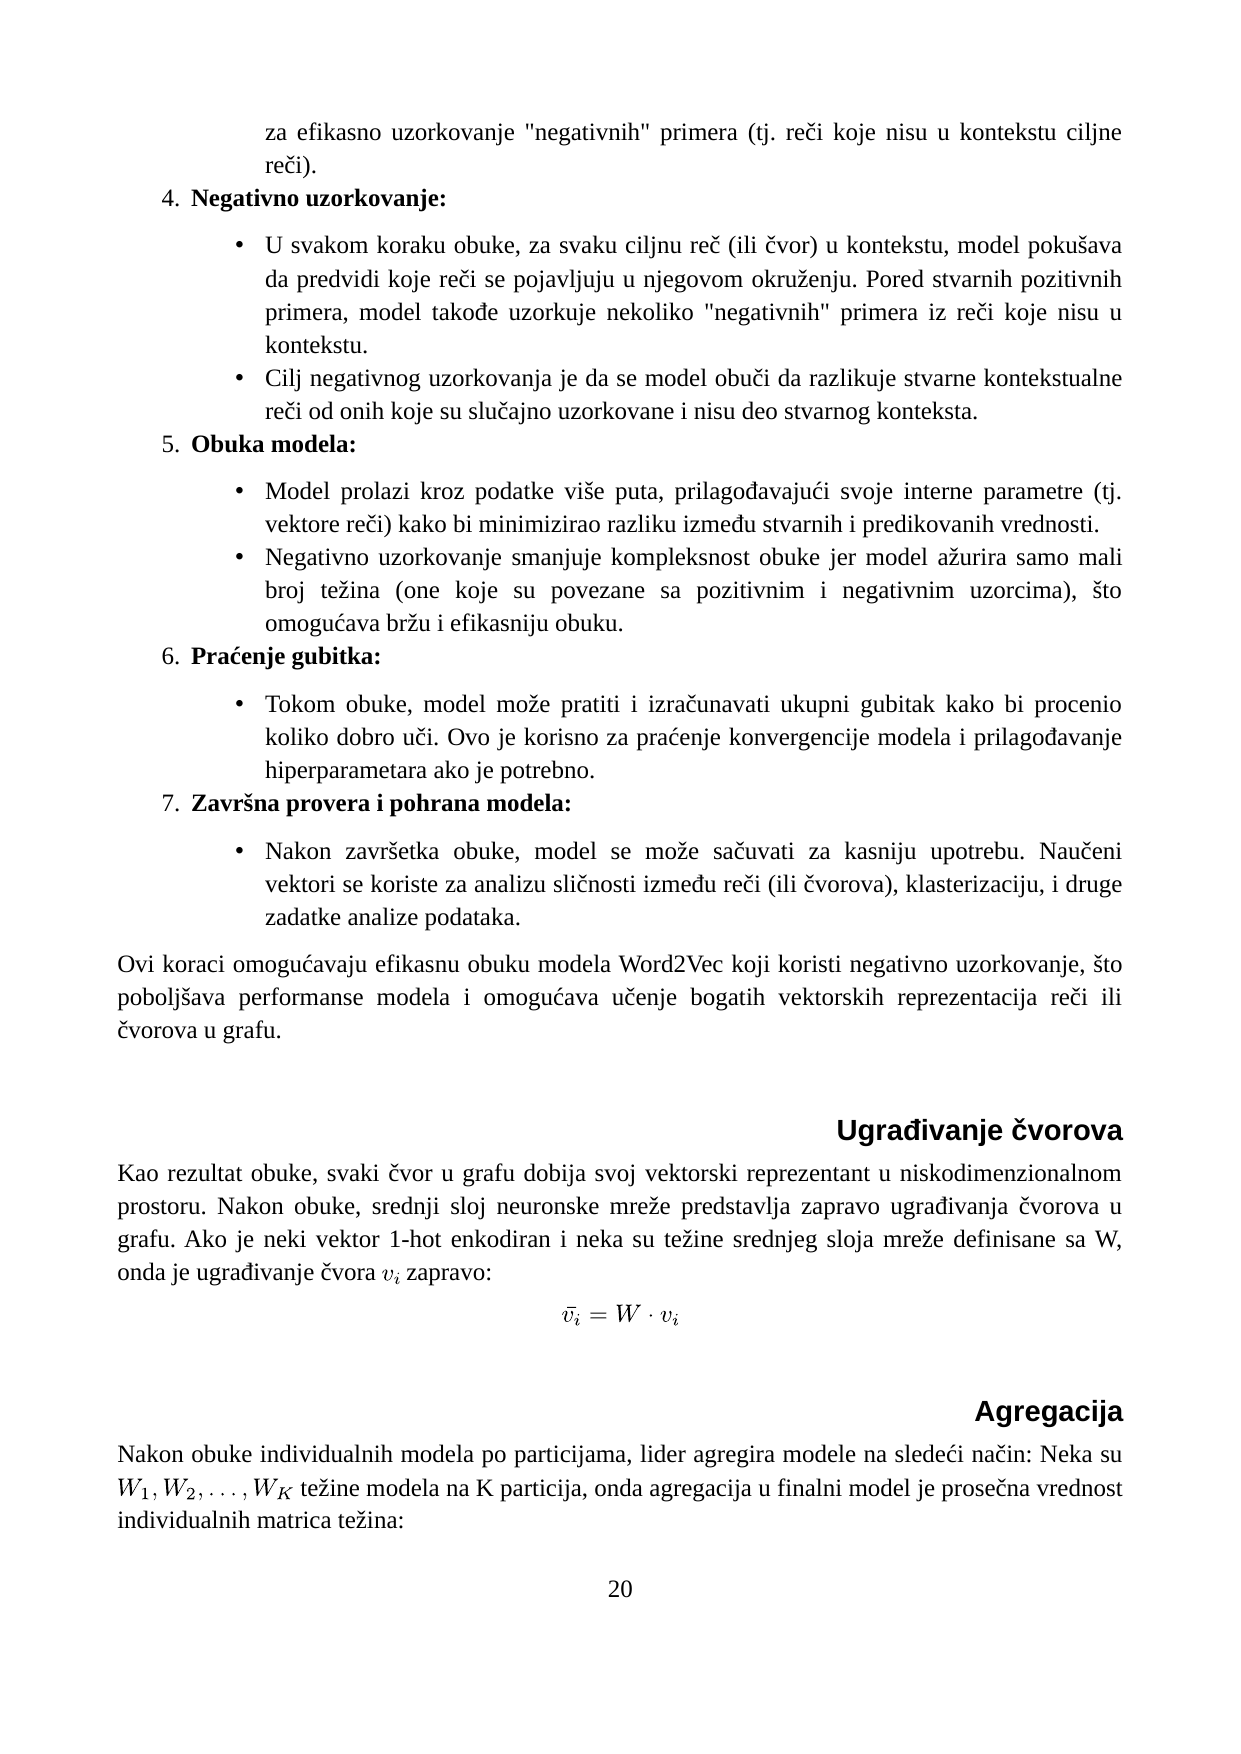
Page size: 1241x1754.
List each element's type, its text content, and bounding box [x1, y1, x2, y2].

list za efikasno uzorkovanje "negativnih" primera (tj. reči koje nisu u kontekstu ciljne reči). [235, 117, 1123, 179]
list Završna provera i pohrana modela: [161, 788, 1123, 817]
list U svakom koraku obuke, za svaku ciljnu reč (ili čvor) u kontekstu, model pokušava da predvidi koje reči se pojavljuju u njegovom okruženju. Pored stvarnih pozitivnih primera, model takođe uzorkuje nekoliko "negativnih" primera iz reči koje nisu u kontekstu. [235, 231, 1123, 358]
subtitle Ugrađivanje čvorova [117, 1112, 1123, 1146]
text Kao rezultat obuke, svaki čvor u grafu dobija svoj vektorski reprezentant u niskodimenzionalnom prostoru. Nakon obuke, srednji sloj neuronske mreže predstavlja zapravo ugrađivanja čvorova u grafu. Ako je neki vektor 1-hot enkodiran i neka su težine srednjeg sloja mreže definisane sa W, onda je ugrađivanje čvora zapravo: [117, 1158, 1123, 1286]
list Nakon završetka obuke, model se može sačuvati za kasniju upotrebu. Naučeni vektori se koriste za analizu sličnosti između reči (ili čvorova), klasterizaciju, i druge zadatke analize podataka. [235, 836, 1123, 931]
list Negativno uzorkovanje: [161, 183, 1123, 212]
list Obuka modela: [161, 429, 1123, 457]
list Negativno uzorkovanje smanjuje kompleksnost obuke jer model ažurira samo mali broj težina (one koje su povezane sa pozitivnim i negativnim uzorcima), što omogućava bržu i efikasniju obuku. [235, 542, 1123, 637]
list Cilj negativnog uzorkovanja je da se model obuči da razlikuje stvarne kontekstualne reči od onih koje su slučajno uzorkovane i nisu deo stvarnog konteksta. [235, 363, 1123, 424]
list Tokom obuke, model može pratiti i izračunavati ukupni gubitak kako bi procenio koliko dobro uči. Ovo je korisno za praćenje konvergencije modela i prilagođavanje hiperparametara ako je potrebno. [235, 689, 1123, 784]
subtitle Agregacija [117, 1394, 1123, 1428]
text Ovi koraci omogućavaju efikasnu obuku modela Word2Vec koji koristi negativno uzorkovanje, što poboljšava performanse modela i omogućava učenje bogatih vektorskih reprezentacija reči ili čvorova u grafu. [117, 949, 1123, 1044]
list Model prolazi kroz podatke više puta, prilagođavajući svoje interne parametre (tj. vektore reči) kako bi minimizirao razliku između stvarnih i predikovanih vrednosti. [235, 476, 1123, 538]
list Praćenje gubitka: [161, 641, 1123, 670]
text Nakon obuke individualnih modela po particijama, lider agregira modele na sledeći način: Neka su težine modela na K particija, onda agregacija u finalni model je prosečna vrednost individualnih matrica težina: [117, 1439, 1123, 1534]
